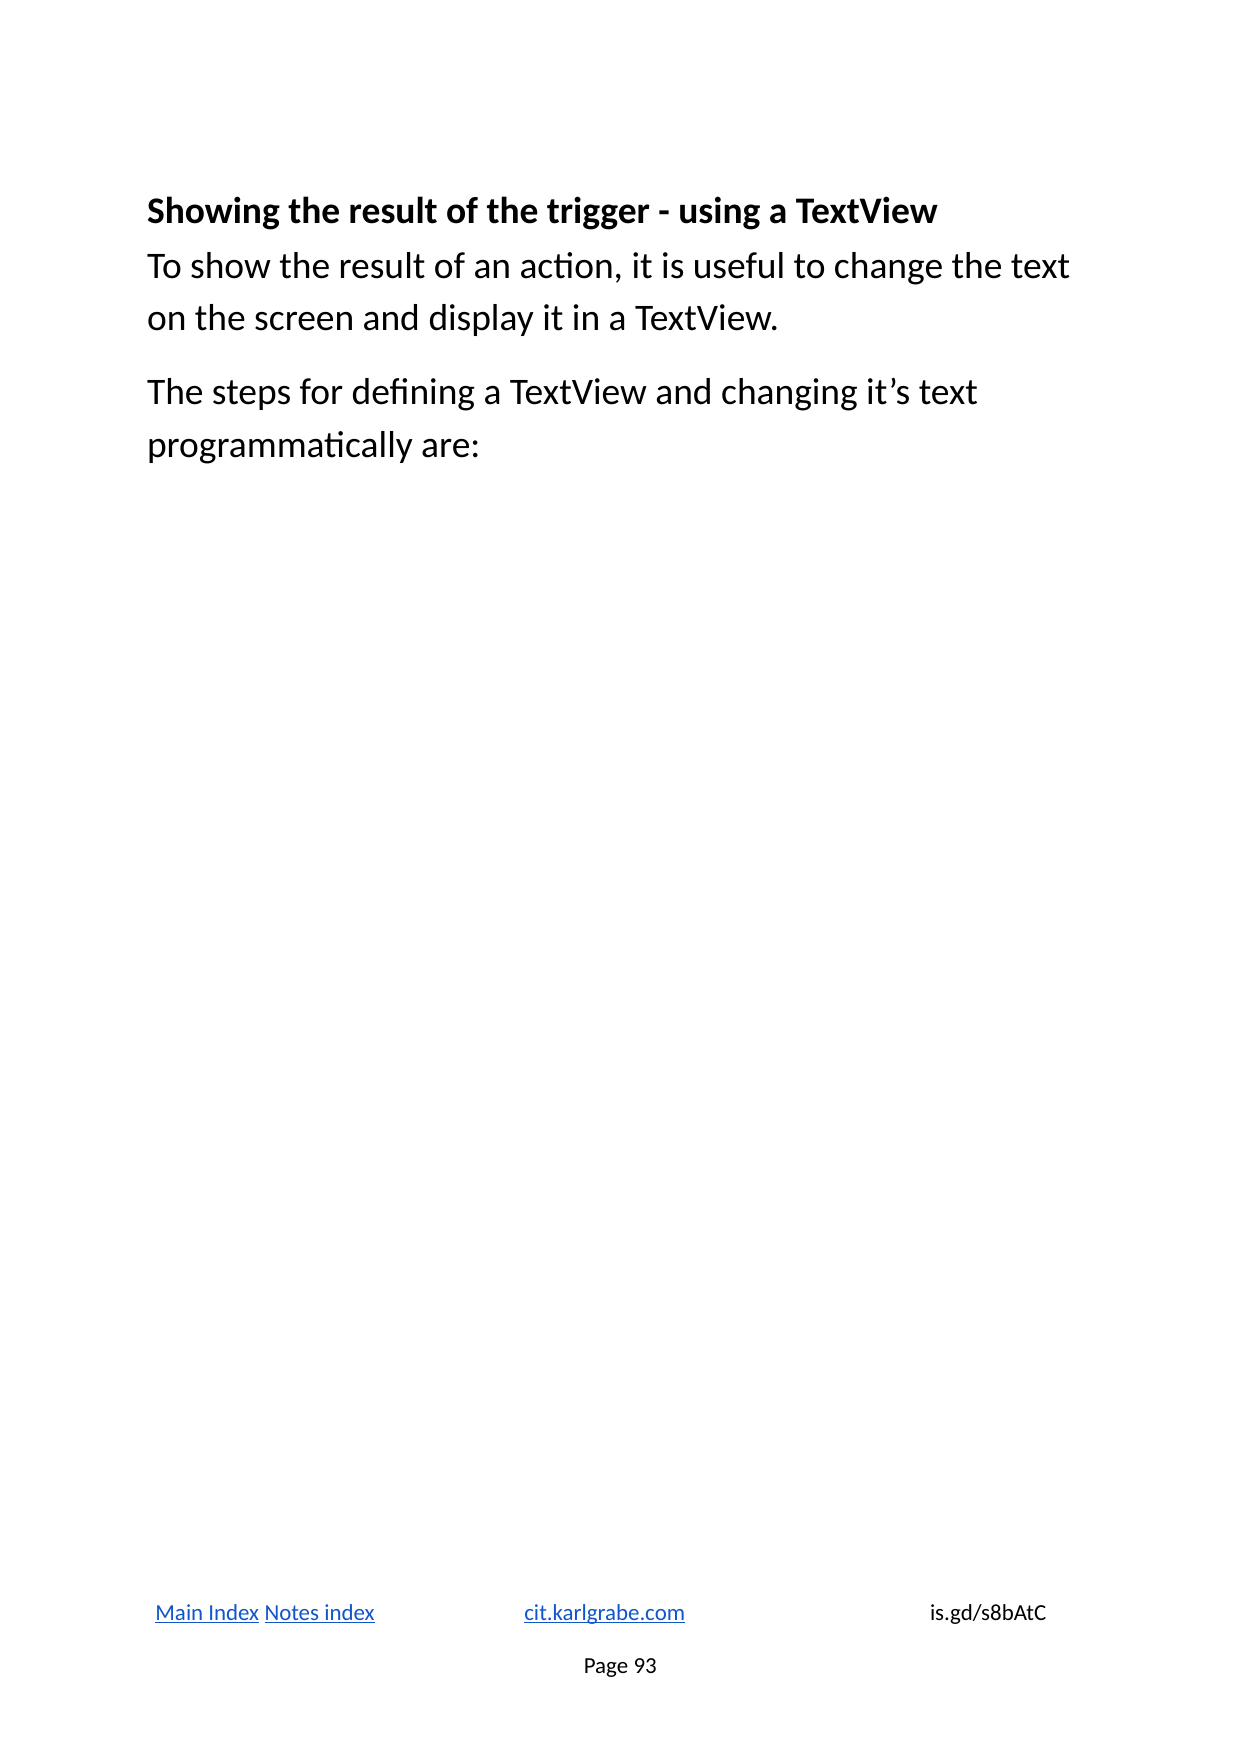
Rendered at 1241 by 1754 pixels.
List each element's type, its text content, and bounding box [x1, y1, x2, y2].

picture [73, 494, 1213, 819]
text To show the result of an action, it is useful to change the text on the screen and display it in a TextView. [147, 242, 1090, 340]
subtitle Showing the result of the trigger - using a TextView [147, 187, 1090, 233]
picture [73, 843, 1152, 1082]
text The steps for defining a TextView and changing it’s text programmatically are: [147, 368, 1090, 466]
